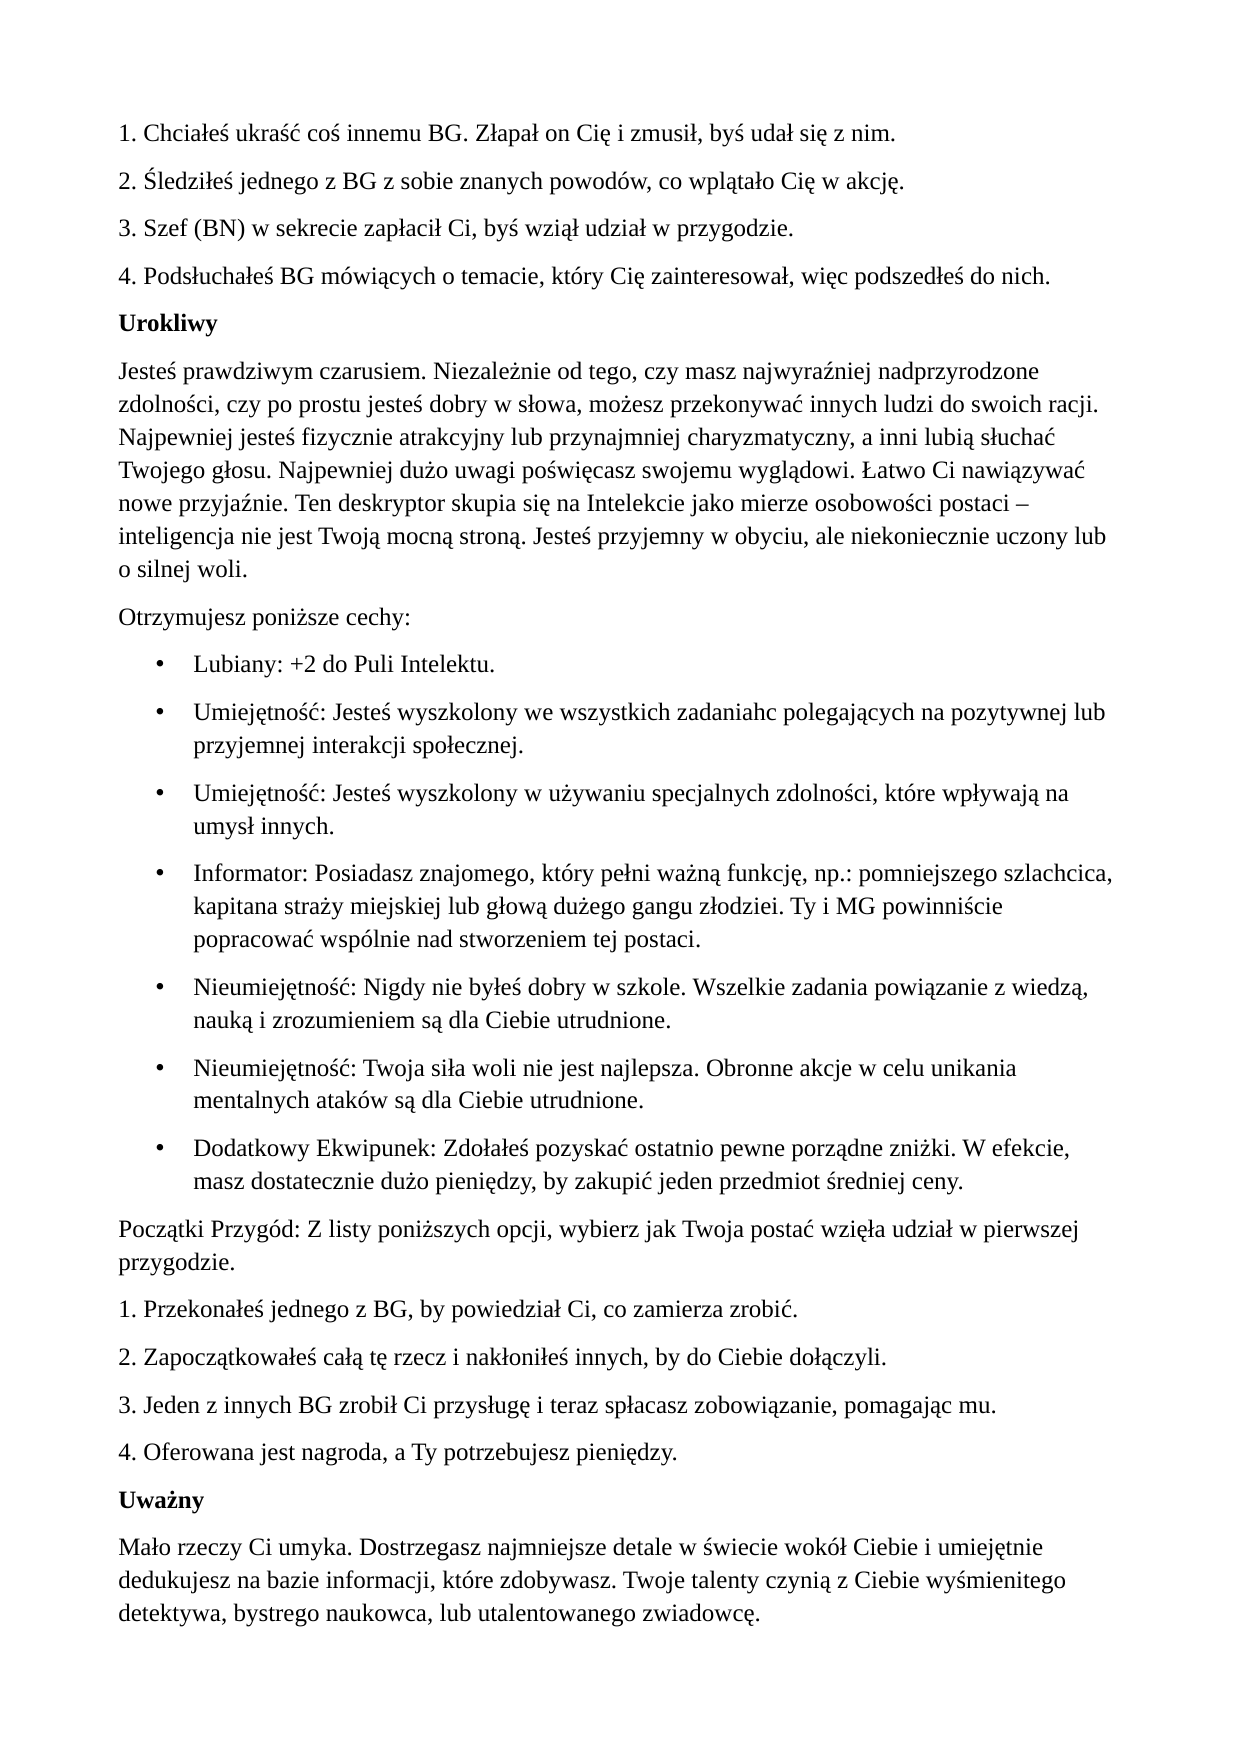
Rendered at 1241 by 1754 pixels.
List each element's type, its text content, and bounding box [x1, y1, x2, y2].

text 2. Śledziłeś jednego z BG z sobie znanych powodów, co wplątało Cię w akcję. [118, 166, 1122, 194]
text Otrzymujesz poniższe cechy: [118, 602, 1122, 631]
list Nieumiejętność: Twoja siła woli nie jest najlepsza. Obronne akcje w celu unikania mentalnych ataków są dla Ciebie utrudnione. [156, 1053, 1122, 1114]
text 1. Przekonałeś jednego z BG, by powiedział Ci, co zamierza zrobić. [118, 1294, 1122, 1323]
text 1. Chciałeś ukraść coś innemu BG. Złapał on Cię i zmusił, byś udał się z nim. [118, 118, 1122, 147]
text Urokliwy [118, 308, 1122, 337]
list Umiejętność: Jesteś wyszkolony we wszystkich zadaniahc polegających na pozytywnej lub przyjemnej interakcji społecznej. [156, 697, 1122, 759]
text 3. Szef (BN) w sekrecie zapłacił Ci, byś wziął udział w przygodzie. [118, 213, 1122, 242]
list Lubiany: +2 do Puli Intelektu. [156, 649, 1122, 678]
text Początki Przygód: Z listy poniższych opcji, wybierz jak Twoja postać wzięła udział w pierwszej przygodzie. [118, 1214, 1122, 1276]
list Umiejętność: Jesteś wyszkolony w używaniu specjalnych zdolności, które wpływają na umysł innych. [156, 778, 1122, 839]
text Mało rzeczy Ci umyka. Dostrzegasz najmniejsze detale w świecie wokół Ciebie i umiejętnie dedukujesz na bazie informacji, które zdobywasz. Twoje talenty czynią z Ciebie wyśmienitego detektywa, bystrego naukowca, lub utalentowanego zwiadowcę. [118, 1532, 1122, 1627]
text 4. Podsłuchałeś BG mówiących o temacie, który Cię zainteresował, więc podszedłeś do nich. [118, 261, 1122, 290]
text 2. Zapoczątkowałeś całą tę rzecz i nakłoniłeś innych, by do Ciebie dołączyli. [118, 1342, 1122, 1371]
list Dodatkowy Ekwipunek: Zdołałeś pozyskać ostatnio pewne porządne zniżki. W efekcie, masz dostatecznie dużo pieniędzy, by zakupić jeden przedmiot średniej ceny. [156, 1133, 1122, 1195]
text 4. Oferowana jest nagroda, a Ty potrzebujesz pieniędzy. [118, 1437, 1122, 1466]
text Uważny [118, 1485, 1122, 1514]
list Nieumiejętność: Nigdy nie byłeś dobry w szkole. Wszelkie zadania powiązanie z wiedzą, nauką i zrozumieniem są dla Ciebie utrudnione. [156, 972, 1122, 1034]
text 3. Jeden z innych BG zrobił Ci przysługę i teraz spłacasz zobowiązanie, pomagając mu. [118, 1390, 1122, 1418]
list Informator: Posiadasz znajomego, który pełni ważną funkcję, np.: pomniejszego szlachcica, kapitana straży miejskiej lub głową dużego gangu złodziei. Ty i MG powinniście popracować wspólnie nad stworzeniem tej postaci. [156, 858, 1122, 953]
text Jesteś prawdziwym czarusiem. Niezależnie od tego, czy masz najwyraźniej nadprzyrodzone zdolności, czy po prostu jesteś dobry w słowa, możesz przekonywać innych ludzi do swoich racji. Najpewniej jesteś fizycznie atrakcyjny lub przynajmniej charyzmatyczny, a inni lubią słuchać Twojego głosu. Najpewniej dużo uwagi poświęcasz swojemu wyglądowi. Łatwo Ci nawiązywać nowe przyjaźnie. Ten deskryptor skupia się na Intelekcie jako mierze osobowości postaci – inteligencja nie jest Twoją mocną stroną. Jesteś przyjemny w obyciu, ale niekoniecznie uczony lub o silnej woli. [118, 356, 1122, 583]
